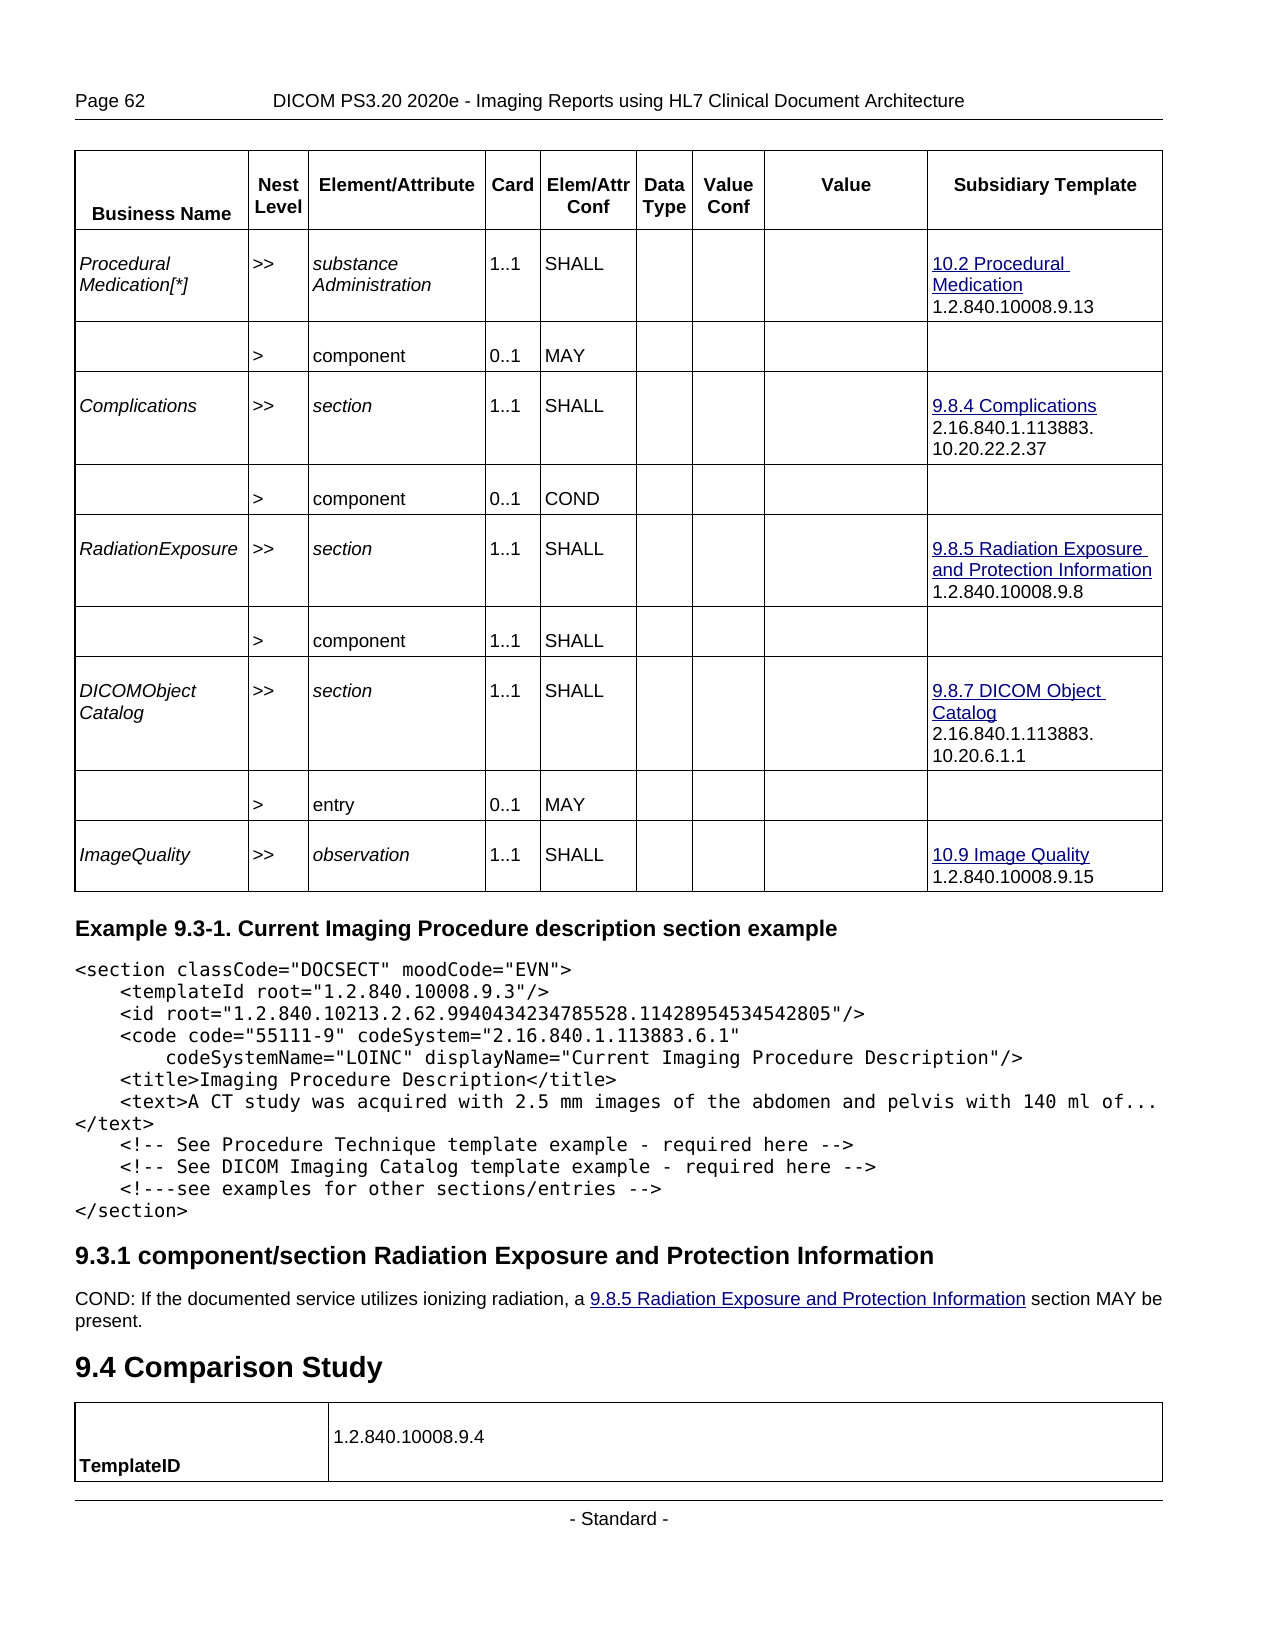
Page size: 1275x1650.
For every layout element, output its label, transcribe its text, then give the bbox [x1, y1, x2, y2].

table_cell section [309, 657, 485, 770]
table_cell Procedural​Medication[*] [76, 230, 248, 321]
table_cell 0..1 [486, 771, 540, 820]
table_header Value Conf [693, 151, 764, 228]
table_cell > [249, 322, 308, 371]
table_cell [928, 771, 1162, 820]
table_cell 10.9 Image Quality 1.2.840.10008.9.15 [928, 821, 1162, 891]
table_header Subsidiary Template [928, 151, 1162, 228]
text COND: If the documented service utilizes ionizing radiation, a 9.8.5 Radiation Exposure and Protection Information section MAY be present. [75, 1288, 1162, 1331]
table_cell [928, 465, 1162, 513]
table_cell 1..1 [486, 372, 540, 464]
table_cell Image​Quality [76, 821, 248, 891]
table_cell SHALL [541, 607, 636, 656]
table_cell 1..1 [486, 230, 540, 321]
table_cell 9.8.7 DICOM Object Catalog 2.16.840.1.113883.​10.20.6.1.1 [928, 657, 1162, 770]
table_cell [693, 771, 764, 820]
table_cell Radiation​Exposure [76, 515, 248, 606]
table_cell 1..1 [486, 821, 540, 891]
table_cell [637, 607, 692, 656]
table_cell [928, 322, 1162, 371]
table_cell 9.8.4 Complications 2.16.840.1.113883.​10.20.22.2.37 [928, 372, 1162, 464]
table_cell [637, 372, 692, 464]
text Example 9.3-1. Current Imaging Procedure description section example [75, 915, 1162, 941]
table_cell [765, 372, 927, 464]
table_cell [693, 515, 764, 606]
table_cell [765, 657, 927, 770]
table_header Elem/Attr Conf [541, 151, 636, 228]
table_cell SHALL [541, 230, 636, 321]
table_header Card [486, 151, 540, 228]
table_cell entry [309, 771, 485, 820]
table_cell > [249, 607, 308, 656]
table_cell [637, 230, 692, 321]
table_cell component [309, 322, 485, 371]
table_header Data Type [637, 151, 692, 228]
table_cell SHALL [541, 515, 636, 606]
table_cell >> [249, 821, 308, 891]
table_cell [637, 465, 692, 513]
table_cell [765, 465, 927, 513]
table_cell > [249, 465, 308, 513]
table_cell [637, 771, 692, 820]
table_cell [637, 657, 692, 770]
table_cell [765, 607, 927, 656]
table_cell [928, 607, 1162, 656]
table_cell [76, 465, 248, 513]
table_cell Complications [76, 372, 248, 464]
text 9.3.1 component/section Radiation Exposure and Protection Information [75, 1241, 1162, 1269]
table_cell 10.2 Procedural Medication 1.2.840.10008.9.13 [928, 230, 1162, 321]
table_cell 1..1 [486, 607, 540, 656]
table_header Nest Level [249, 151, 308, 228]
table_cell section [309, 515, 485, 606]
table_cell 0..1 [486, 465, 540, 513]
text <section classCode="DOCSECT" moodCode="EVN"> <templateId root="1.2.840.10008.9.3"/> <id root="1.2.840.10213.2.62.9940434234785528.11428954534542805"/> <code code="55111-9" codeSystem="2.16.840.1.113883.6.1" codeSystemName="LOINC" displayName="Current Imaging Procedure Description"/> <title>Imaging Procedure Description</title> <text>A CT study was acquired with 2.5 mm images of the abdomen and pelvis with 140 ml of... </text> <!-- See Procedure Technique template example - required here --> <!-- See DICOM Imaging Catalog template example - required here --> <!---see examples for other sections/entries --> </section> [75, 959, 1162, 1222]
table_header 1.2.840.10008.9.4 [329, 1403, 1162, 1481]
table_cell 1..1 [486, 657, 540, 770]
table_cell >> [249, 372, 308, 464]
table_cell SHALL [541, 657, 636, 770]
table_cell [637, 515, 692, 606]
table_cell 0..1 [486, 322, 540, 371]
table_cell MAY [541, 771, 636, 820]
table_cell [765, 322, 927, 371]
table_cell [765, 771, 927, 820]
table_header Business Name [76, 151, 248, 228]
table_cell [693, 322, 764, 371]
table_cell [693, 372, 764, 464]
table_cell [765, 515, 927, 606]
table_cell > [249, 771, 308, 820]
table_cell >> [249, 515, 308, 606]
table_cell [76, 322, 248, 371]
table_cell >> [249, 657, 308, 770]
table_cell SHALL [541, 372, 636, 464]
table_cell >> [249, 230, 308, 321]
table_cell [693, 821, 764, 891]
table_cell component [309, 465, 485, 513]
table_cell [693, 607, 764, 656]
table_cell substance​Administration [309, 230, 485, 321]
table_cell SHALL [541, 821, 636, 891]
table_cell [637, 821, 692, 891]
table_header Template​ID [76, 1403, 328, 1481]
table_cell 1..1 [486, 515, 540, 606]
table_cell component [309, 607, 485, 656]
table_cell section [309, 372, 485, 464]
table_cell [765, 230, 927, 321]
text 9.4 Comparison Study [75, 1350, 1162, 1383]
table_cell 9.8.5 Radiation Exposure and Protection Information 1.2.840.10008.9.8 [928, 515, 1162, 606]
table_cell [76, 771, 248, 820]
table_cell COND [541, 465, 636, 513]
table_cell MAY [541, 322, 636, 371]
table_cell [76, 607, 248, 656]
table_cell observation [309, 821, 485, 891]
table_cell DICOMObject​Catalog [76, 657, 248, 770]
table_header Value [765, 151, 927, 228]
table_cell [765, 821, 927, 891]
table_cell [693, 657, 764, 770]
table_header Element/​Attribute [309, 151, 485, 228]
table_cell [693, 465, 764, 513]
table_cell [637, 322, 692, 371]
table_cell [693, 230, 764, 321]
